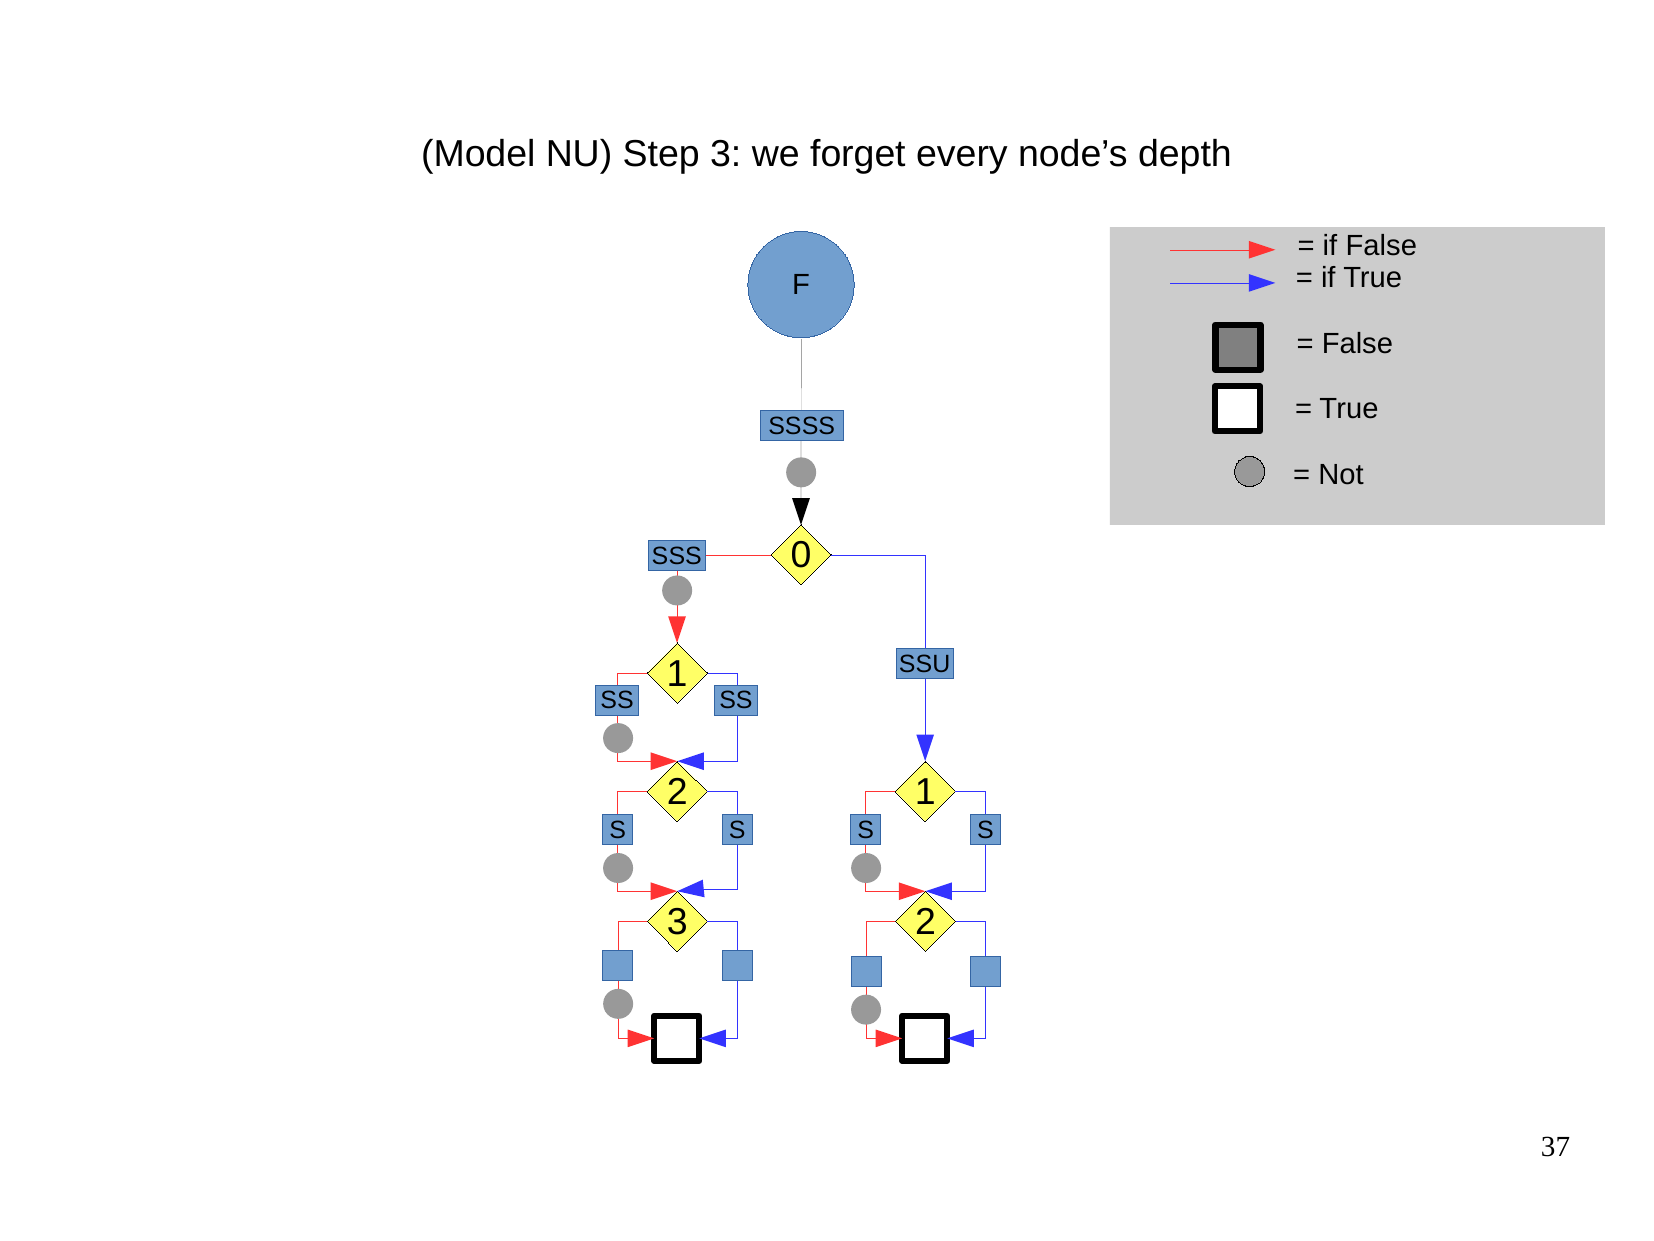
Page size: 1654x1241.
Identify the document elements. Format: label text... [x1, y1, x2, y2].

text_box [722, 950, 753, 981]
text_box [1215, 386, 1261, 432]
text_box S [602, 814, 633, 845]
text_box S [850, 814, 881, 845]
text_box [654, 1015, 700, 1061]
text_box [602, 950, 633, 981]
title (Model NU) Step 3: we forget every node’s depth [82, 49, 1571, 257]
text_box 1 [895, 761, 956, 822]
text_box S [970, 814, 1001, 845]
text_box SSS [648, 540, 706, 571]
text_box [603, 852, 634, 884]
text_box 2 [647, 762, 708, 822]
text_box [603, 723, 634, 754]
text_box [1234, 456, 1265, 487]
text_box 3 [647, 892, 708, 952]
text_box [851, 852, 882, 884]
text_box F [747, 257, 855, 338]
text_box SS [595, 685, 639, 716]
text_box 2 [895, 891, 956, 952]
text_box SS [714, 685, 758, 716]
text_box S [722, 814, 753, 845]
text_box = if False = if True = False = True = Not [1109, 227, 1605, 525]
text_box SSU [896, 648, 954, 679]
text_box [902, 1015, 948, 1061]
text_box [970, 956, 1001, 987]
text_box [603, 988, 634, 1019]
text_box SSSS [760, 410, 844, 441]
text_box [786, 457, 817, 488]
text_box 1 [647, 642, 708, 704]
text_box [851, 994, 882, 1025]
text_box [662, 575, 693, 606]
text_box [1215, 324, 1261, 370]
text_box [851, 956, 882, 987]
text_box 0 [771, 524, 832, 585]
